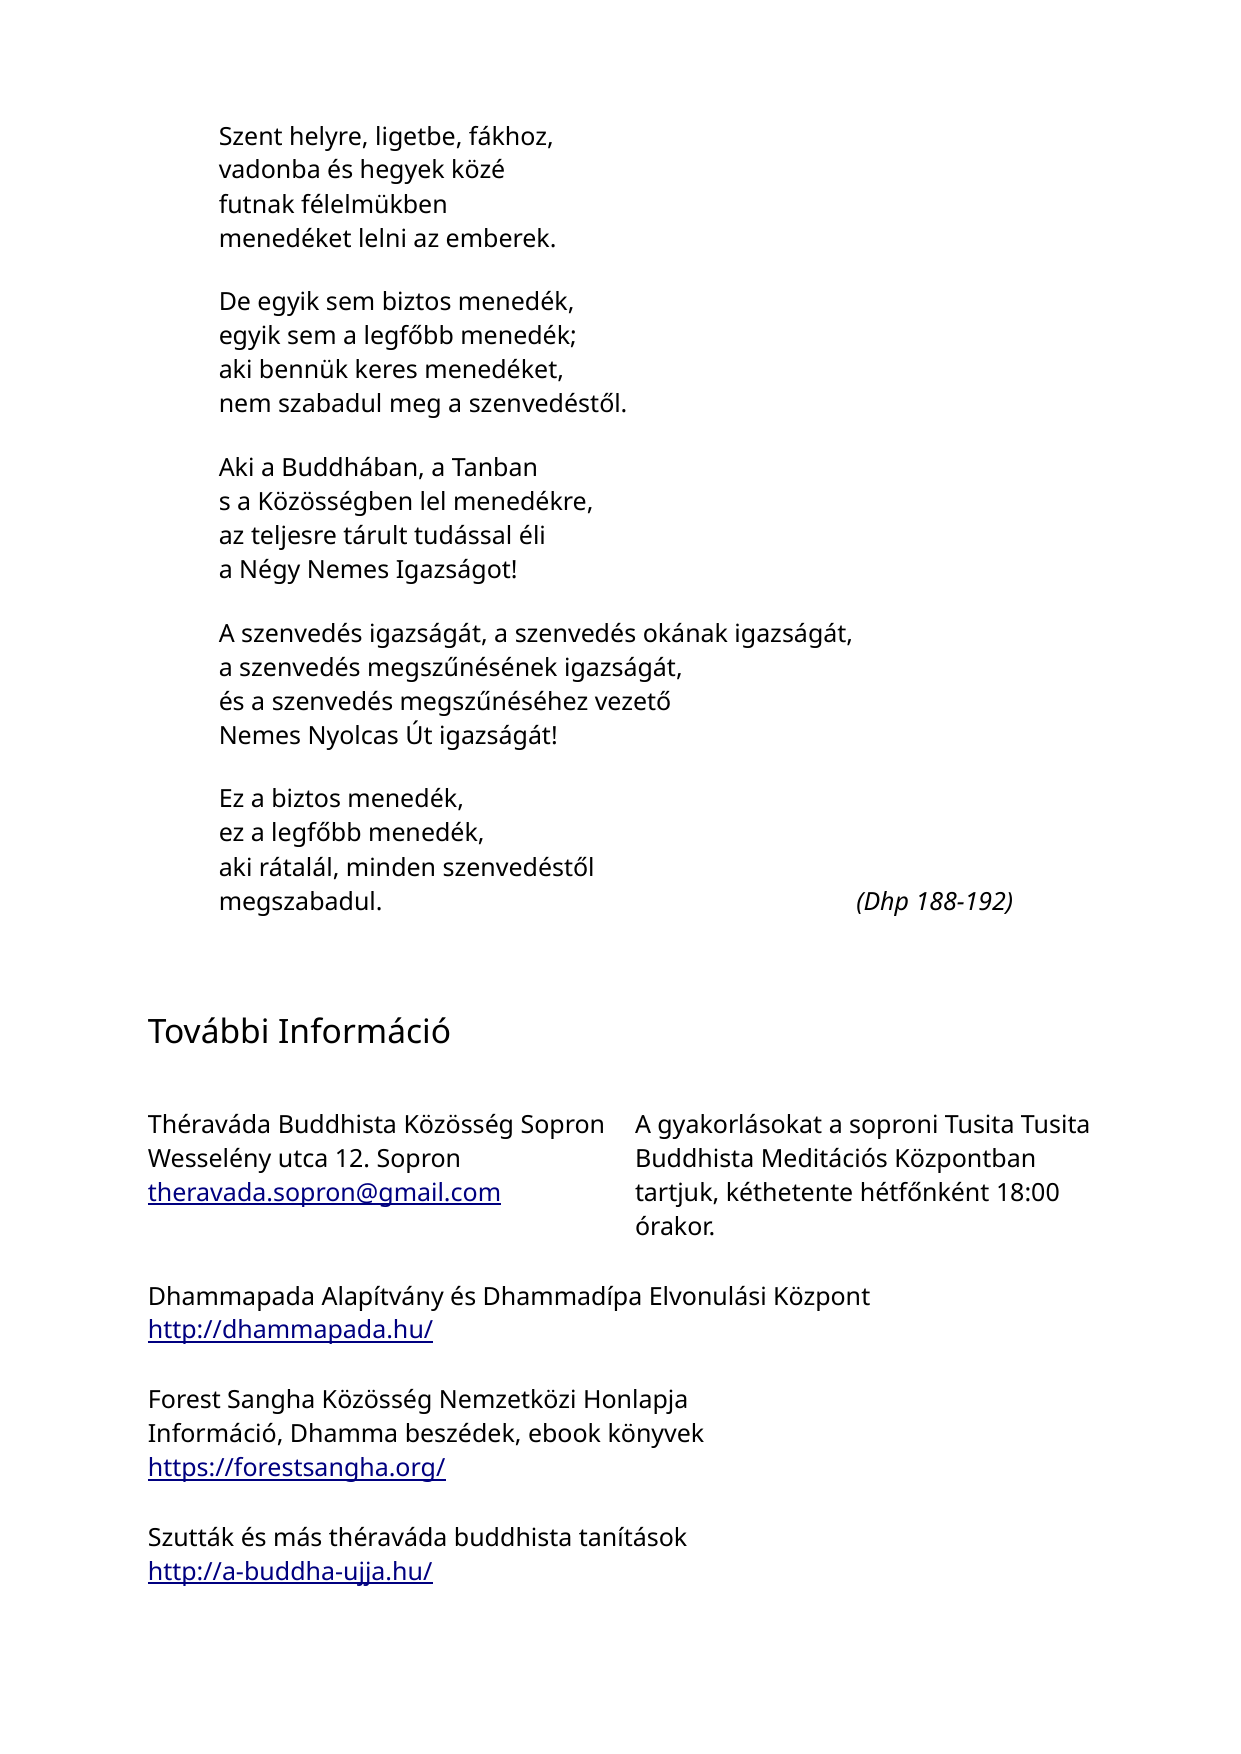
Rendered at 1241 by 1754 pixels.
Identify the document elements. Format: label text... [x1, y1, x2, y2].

text Théraváda Buddhista Közösség Sopron Wesselény utca 12. Sopron theravada.sopron@gmail.com [148, 1106, 605, 1209]
text Dhammapada Alapítvány és Dhammadípa Elvonulási Központ http://dhammapada.hu/ [148, 1278, 1093, 1346]
text Szutták és más théraváda buddhista tanítások http://a-buddha-ujja.hu/ [148, 1519, 1093, 1587]
text A gyakorlásokat a soproni Tusita Tusita Buddhista Meditációs Központban tartjuk, kéthetente hétfőnként 18:00 órakor. [635, 1106, 1093, 1243]
text De egyik sem biztos menedék, egyik sem a legfőbb menedék; aki bennük keres menedéket, nem szabadul meg a szenvedéstől. [218, 284, 1016, 420]
text Aki a Buddhában, a Tanban s a Közösségben lel menedékre, az teljesre tárult tudással éli a Négy Nemes Igazságot! [218, 449, 1016, 586]
text Forest Sangha Közösség Nemzetközi Honlapja Információ, Dhamma beszédek, ebook könyvek https://forestsangha.org/ [148, 1382, 1093, 1484]
text A szenvedés igazságát, a szenvedés okának igazságát, a szenvedés megszűnésének igazságát, és a szenvedés megszűnéséhez vezető Nemes Nyolcas Út igazságát! [218, 615, 1016, 752]
text Ez a biztos menedék, ez a legfőbb menedék, aki rátalál, minden szenvedéstől megszabadul. (Dhp 188-192) [218, 781, 1016, 917]
text Szent helyre, ligetbe, fákhoz, vadonba és hegyek közé futnak félelmükben menedéket lelni az emberek. [218, 118, 1016, 254]
subtitle További Információ [148, 1008, 1093, 1053]
